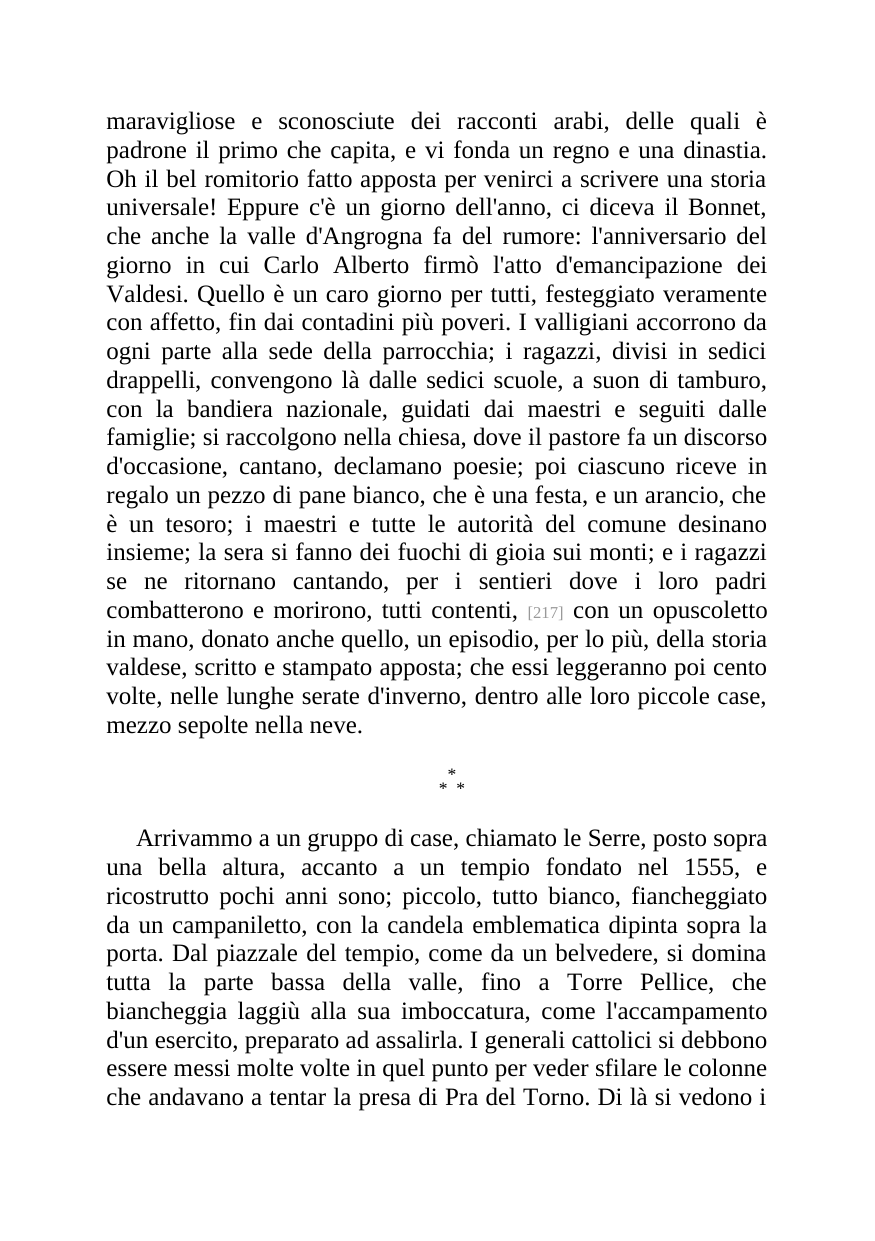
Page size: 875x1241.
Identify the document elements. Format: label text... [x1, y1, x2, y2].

text maravigliose e sconosciute dei racconti arabi, delle quali è padrone il primo che capita, e vi fonda un regno e una dinastia. Oh il bel romitorio fatto apposta per venirci a scrivere una storia universale! Eppure c'è un giorno dell'anno, ci diceva il Bonnet, che anche la valle d'Angrogna fa del rumore: l'anniversario del giorno in cui Carlo Alberto firmò l'atto d'emancipazione dei Valdesi. Quello è un caro giorno per tutti, festeggiato veramente con affetto, fin dai contadini più poveri. I valligiani accorrono da ogni parte alla sede della parrocchia; i ragazzi, divisi in sedici drappelli, convengono là dalle sedici scuole, a suon di tamburo, con la bandiera nazionale, guidati dai maestri e seguiti dalle famiglie; si raccolgono nella chiesa, dove il pastore fa un discorso d'occasione, cantano, declamano poesie; poi ciascuno riceve in regalo un pezzo di pane bianco, che è una festa, e un arancio, che è un tesoro; i maestri e tutte le autorità del comune desinano insieme; la sera si fanno dei fuochi di gioia sui monti; e i ragazzi se ne ritornano cantando, per i sentieri dove i loro padri combatterono e morirono, tutti contenti, [217] con un opuscoletto in mano, donato anche quello, un episodio, per lo più, della storia valdese, scritto e stampato apposta; che essi leggeranno poi cento volte, nelle lunghe serate d'inverno, dentro alle loro piccole case, mezzo sepolte nella neve. [106, 106, 768, 739]
text Arrivammo a un gruppo di case, chiamato le Serre, posto sopra una bella altura, accanto a un tempio fondato nel 1555, e ricostrutto pochi anni sono; piccolo, tutto bianco, fiancheggiato da un campaniletto, con la candela emblematica dipinta sopra la porta. Dal piazzale del tempio, come da un belvedere, si domina tutta la parte bassa della valle, fino a Torre Pellice, che biancheggia laggiù alla sua imboccatura, come l'accampamento d'un esercito, preparato ad assalirla. I generali cattolici si debbono essere messi molte volte in quel punto per veder sfilare le colonne che andavano a tentar la presa di Pra del Torno. Di là si vedono i [106, 823, 768, 1111]
text *** [106, 764, 768, 798]
